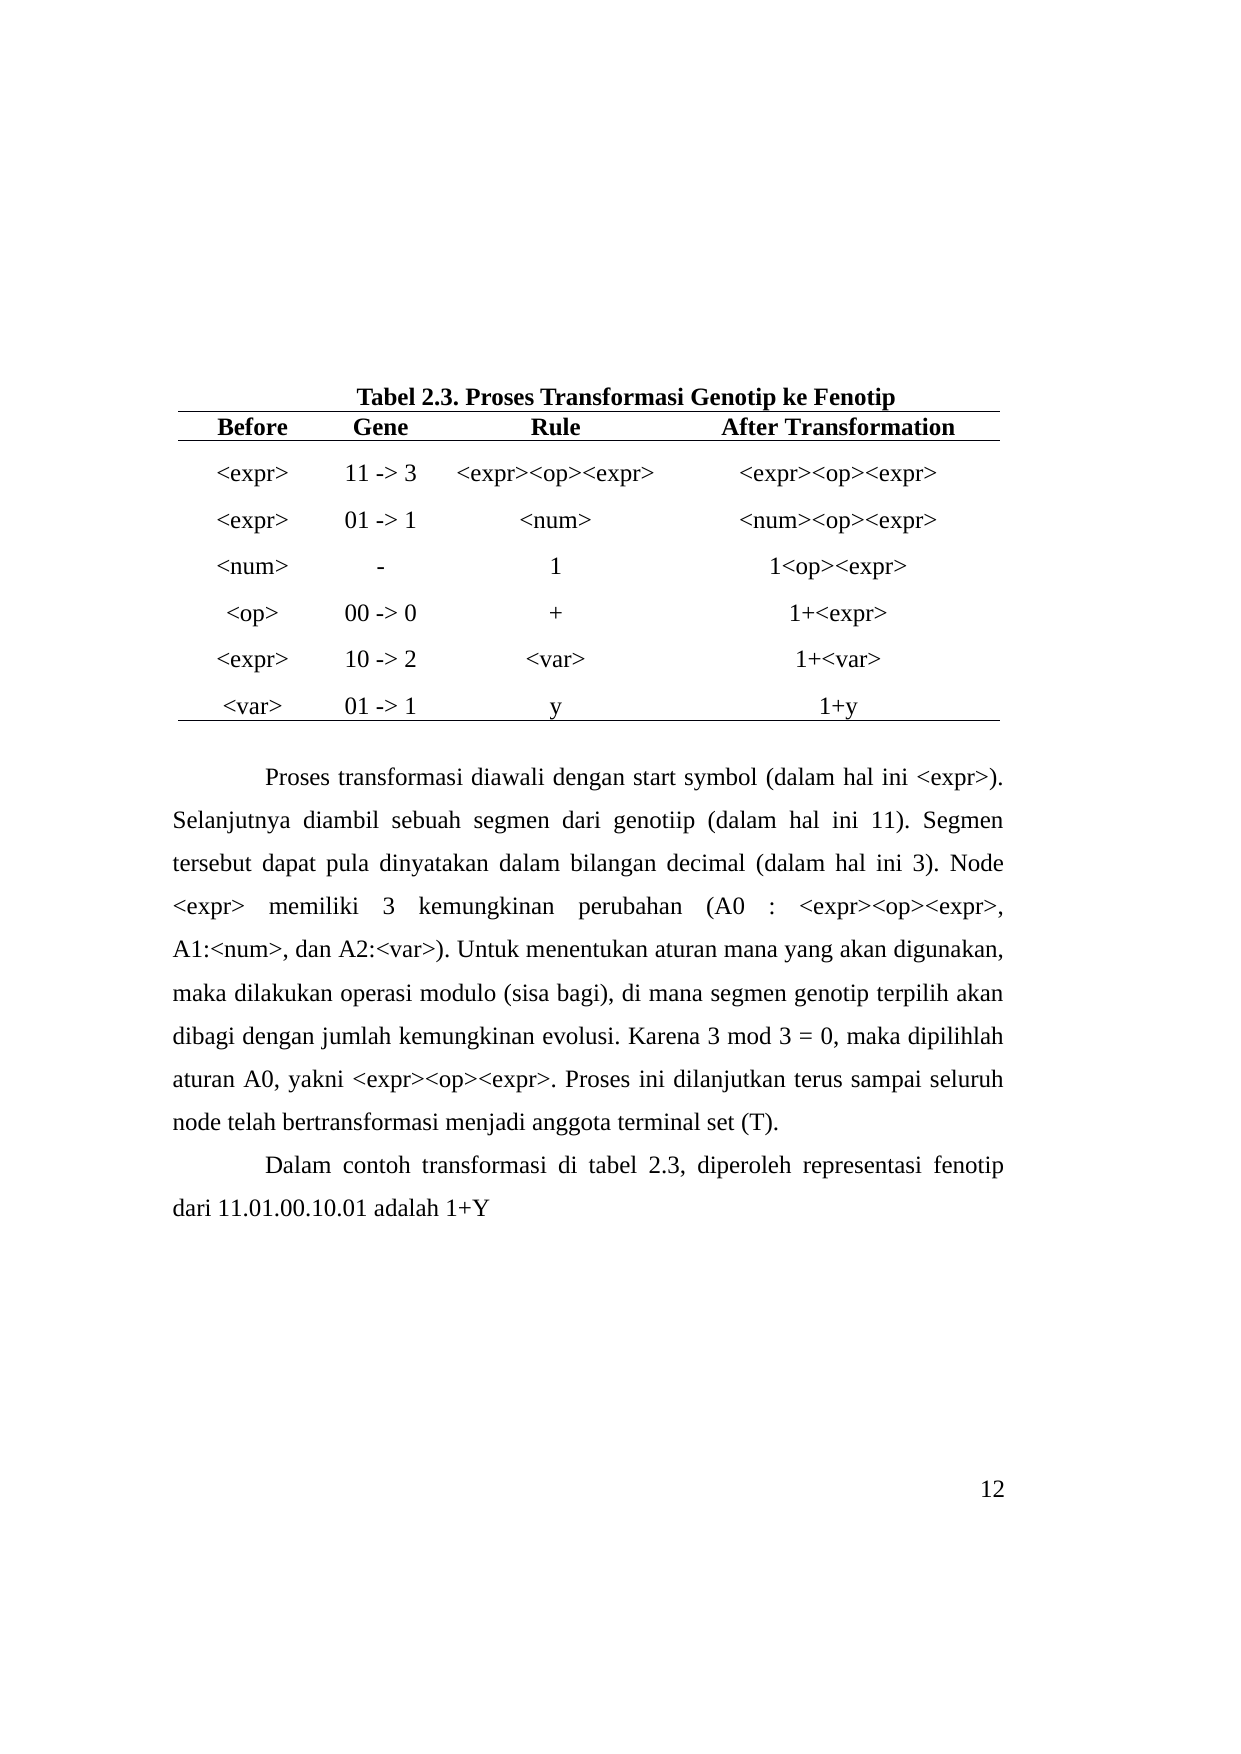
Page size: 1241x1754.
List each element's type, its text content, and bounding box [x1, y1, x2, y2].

table_cell 1+<var> [677, 627, 1000, 673]
table_cell 1+<expr> [677, 580, 1000, 627]
table_cell <expr> [178, 627, 327, 673]
table_cell <expr><op><expr> [677, 441, 1000, 487]
table_cell <expr><op><expr> [434, 441, 677, 487]
table_cell <op> [178, 580, 327, 627]
table_cell 1<op><expr> [677, 534, 1000, 580]
table_header Rule [434, 412, 677, 440]
table_cell 11 -> 3 [327, 441, 434, 487]
table_cell 00 -> 0 [327, 580, 434, 627]
table_cell 10 -> 2 [327, 627, 434, 673]
table_cell 1 [434, 534, 677, 580]
table_header After Transformation [677, 412, 1000, 440]
table_cell <num> [178, 534, 327, 580]
text Dalam contoh transformasi di tabel 2.3, diperoleh representasi fenotip dari 11.01.00.10.01 adalah 1+Y [172, 1150, 1005, 1222]
table_cell <expr> [178, 487, 327, 533]
table_cell 01 -> 1 [327, 487, 434, 533]
table_cell <num> [434, 487, 677, 533]
text Proses transformasi diawali dengan start symbol (dalam hal ini <expr>). Selanjutnya diambil sebuah segmen dari genotiip (dalam hal ini 11). Segmen tersebut dapat pula dinyatakan dalam bilangan decimal (dalam hal ini 3). Node <expr> memiliki 3 kemungkinan perubahan (A0 : <expr><op><expr>, A1:<num>, dan A2:<var>). Untuk menentukan aturan mana yang akan digunakan, maka dilakukan operasi modulo (sisa bagi), di mana segmen genotip terpilih akan dibagi dengan jumlah kemungkinan evolusi. Karena 3 mod 3 = 0, maka dipilihlah aturan A0, yakni <expr><op><expr>. Proses ini dilanjutkan terus sampai seluruh node telah bertransformasi menjadi anggota terminal set (T). [172, 762, 1005, 1136]
table_cell - [327, 534, 434, 580]
table_header Gene [327, 412, 434, 440]
table_cell <var> [178, 673, 327, 720]
list Tabel 2.3. Proses Transformasi Genotip ke Fenotip [210, 382, 1005, 411]
table_cell <num><op><expr> [677, 487, 1000, 533]
table_cell + [434, 580, 677, 627]
table_cell y [434, 673, 677, 720]
table_cell 1+y [677, 673, 1000, 720]
table_cell <var> [434, 627, 677, 673]
table_cell 01 -> 1 [327, 673, 434, 720]
table_cell <expr> [178, 441, 327, 487]
table_header Before [178, 412, 327, 440]
